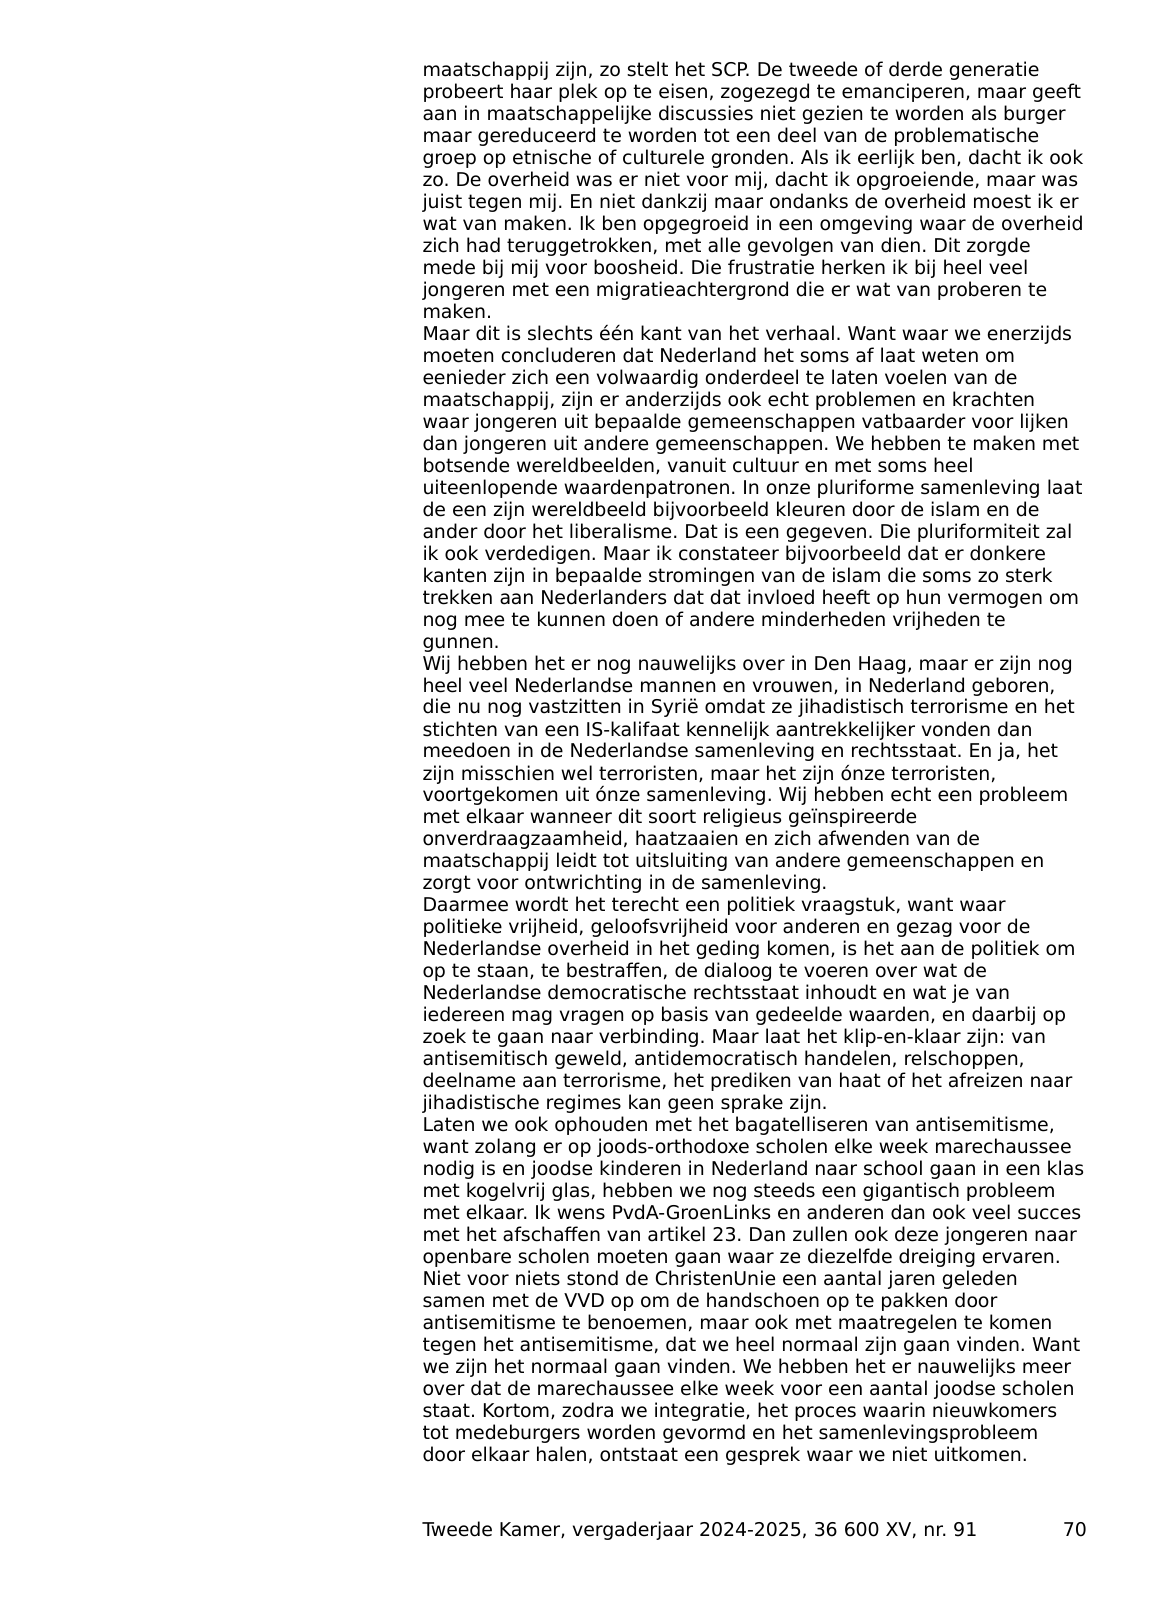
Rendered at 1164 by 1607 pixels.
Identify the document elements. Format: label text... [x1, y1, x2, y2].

text Wij hebben het er nog nauwelijks over in Den Haag, maar er zijn nog heel veel Nederlandse mannen en vrouwen, in Nederland geboren, die nu nog vastzitten in Syrië omdat ze jihadistisch terrorisme en het stichten van een IS-kalifaat kennelijk aantrekkelijker vonden dan meedoen in de Nederlandse samenleving en rechtsstaat. En ja, het zijn misschien wel terroristen, maar het zijn ónze terroristen, voortgekomen uit ónze samenleving. Wij hebben echt een probleem met elkaar wanneer dit soort religieus geïnspireerde onverdraagzaamheid, haatzaaien en zich afwenden van de maatschappij leidt tot uitsluiting van andere gemeenschappen en zorgt voor ontwrichting in de samenleving. [422, 652, 1087, 894]
text maatschappij zijn, zo stelt het SCP. De tweede of derde generatie probeert haar plek op te eisen, zogezegd te emanciperen, maar geeft aan in maatschappelijke discussies niet gezien te worden als burger maar gereduceerd te worden tot een deel van de problematische groep op etnische of culturele gronden. Als ik eerlijk ben, dacht ik ook zo. De overheid was er niet voor mij, dacht ik opgroeiende, maar was juist tegen mij. En niet dankzij maar ondanks de overheid moest ik er wat van maken. Ik ben opgegroeid in een omgeving waar de overheid zich had teruggetrokken, met alle gevolgen van dien. Dit zorgde mede bij mij voor boosheid. Die frustratie herken ik bij heel veel jongeren met een migratieachtergrond die er wat van proberen te maken. [422, 59, 1087, 323]
text Daarmee wordt het terecht een politiek vraagstuk, want waar politieke vrijheid, geloofsvrijheid voor anderen en gezag voor de Nederlandse overheid in het geding komen, is het aan de politiek om op te staan, te bestraffen, de dialoog te voeren over wat de Nederlandse democratische rechtsstaat inhoudt en wat je van iedereen mag vragen op basis van gedeelde waarden, en daarbij op zoek te gaan naar verbinding. Maar laat het klip-en-klaar zijn: van antisemitisch geweld, antidemocratisch handelen, relschoppen, deelname aan terrorisme, het prediken van haat of het afreizen naar jihadistische regimes kan geen sprake zijn. [422, 894, 1087, 1114]
text Laten we ook ophouden met het bagatelliseren van antisemitisme, want zolang er op joods-orthodoxe scholen elke week marechaussee nodig is en joodse kinderen in Nederland naar school gaan in een klas met kogelvrij glas, hebben we nog steeds een gigantisch probleem met elkaar. Ik wens PvdA-GroenLinks en anderen dan ook veel succes met het afschaffen van artikel 23. Dan zullen ook deze jongeren naar openbare scholen moeten gaan waar ze diezelfde dreiging ervaren. Niet voor niets stond de ChristenUnie een aantal jaren geleden samen met de VVD op om de handschoen op te pakken door antisemitisme te benoemen, maar ook met maatregelen te komen tegen het antisemitisme, dat we heel normaal zijn gaan vinden. Want we zijn het normaal gaan vinden. We hebben het er nauwelijks meer over dat de marechaussee elke week voor een aantal joodse scholen staat. Kortom, zodra we integratie, het proces waarin nieuwkomers tot medeburgers worden gevormd en het samenlevingsprobleem door elkaar halen, ontstaat een gesprek waar we niet uitkomen. [422, 1114, 1087, 1466]
text Maar dit is slechts één kant van het verhaal. Want waar we enerzijds moeten concluderen dat Nederland het soms af laat weten om eenieder zich een volwaardig onderdeel te laten voelen van de maatschappij, zijn er anderzijds ook echt problemen en krachten waar jongeren uit bepaalde gemeenschappen vatbaarder voor lijken dan jongeren uit andere gemeenschappen. We hebben te maken met botsende wereldbeelden, vanuit cultuur en met soms heel uiteenlopende waardenpatronen. In onze pluriforme samenleving laat de een zijn wereldbeeld bijvoorbeeld kleuren door de islam en de ander door het liberalisme. Dat is een gegeven. Die pluriformiteit zal ik ook verdedigen. Maar ik constateer bijvoorbeeld dat er donkere kanten zijn in bepaalde stromingen van de islam die soms zo sterk trekken aan Nederlanders dat dat invloed heeft op hun vermogen om nog mee te kunnen doen of andere minderheden vrijheden te gunnen. [422, 323, 1087, 652]
